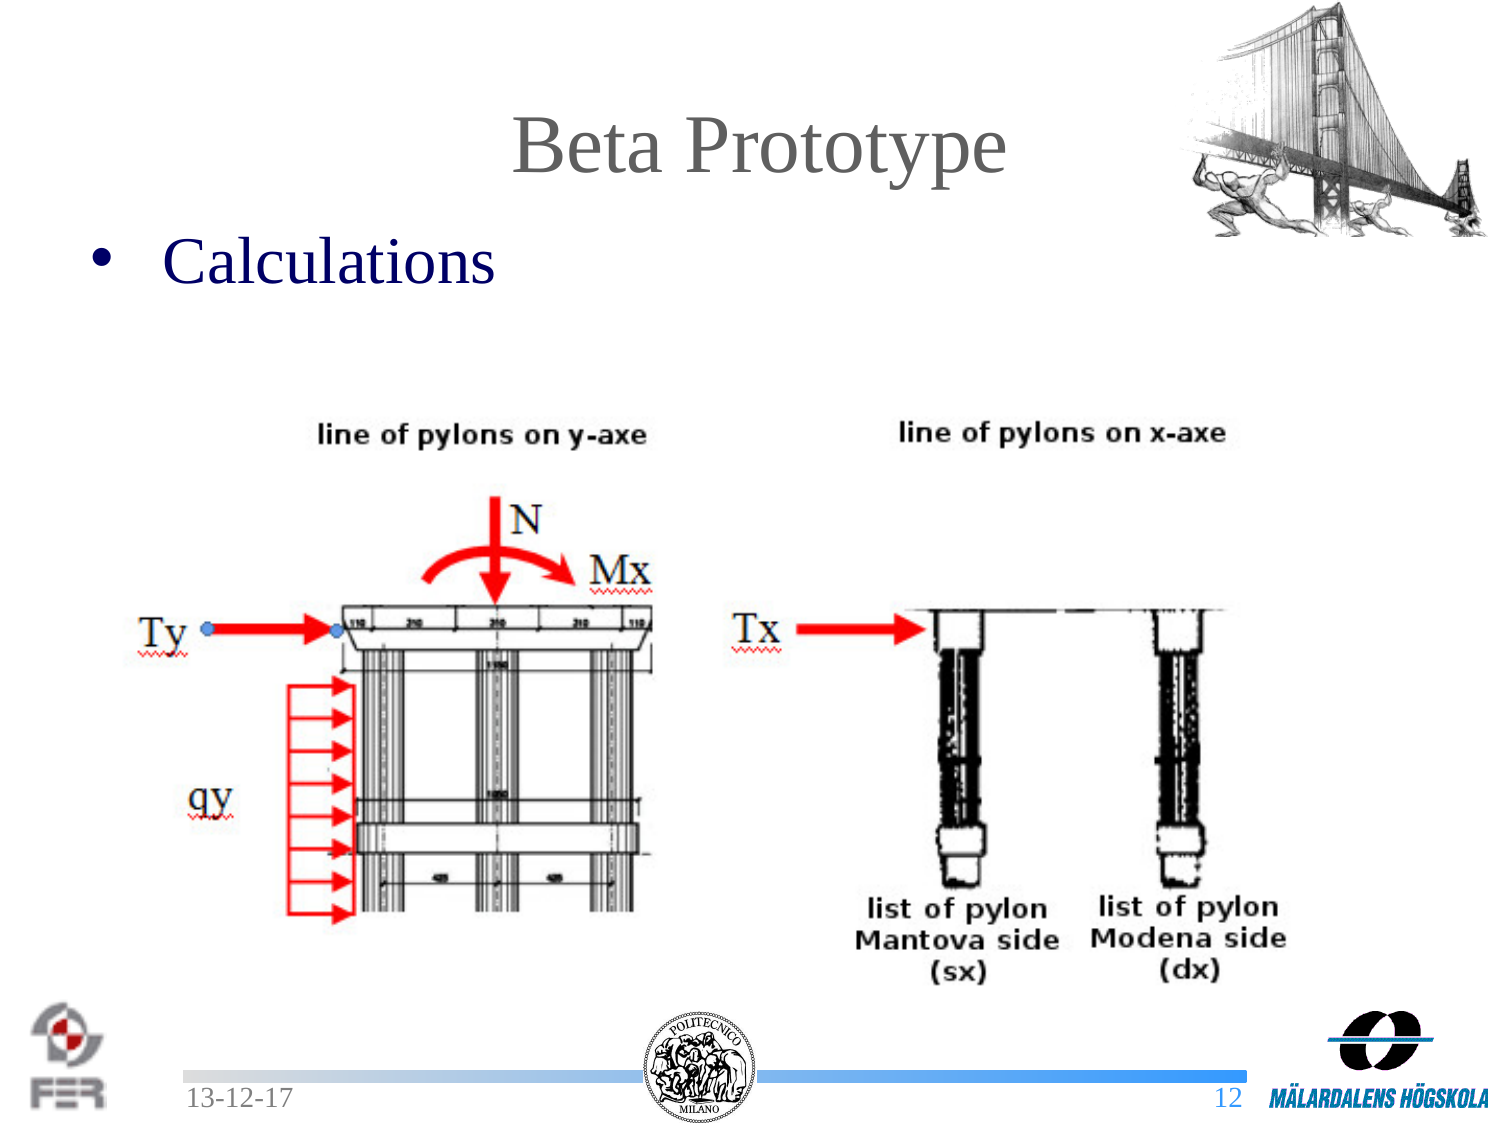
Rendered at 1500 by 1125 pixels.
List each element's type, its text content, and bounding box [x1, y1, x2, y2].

list Calculations [75, 209, 1426, 952]
picture [643, 1011, 757, 1123]
text_box 13-12-17 [171, 1070, 396, 1114]
picture [1435, 1096, 1441, 1104]
picture [1454, 1091, 1459, 1108]
picture [1368, 1093, 1374, 1104]
title Beta Prototype [75, 45, 1175, 209]
picture [29, 384, 1355, 1125]
text_box [1186, 1070, 1258, 1114]
picture [1175, 0, 1488, 237]
picture [1269, 1011, 1488, 1108]
